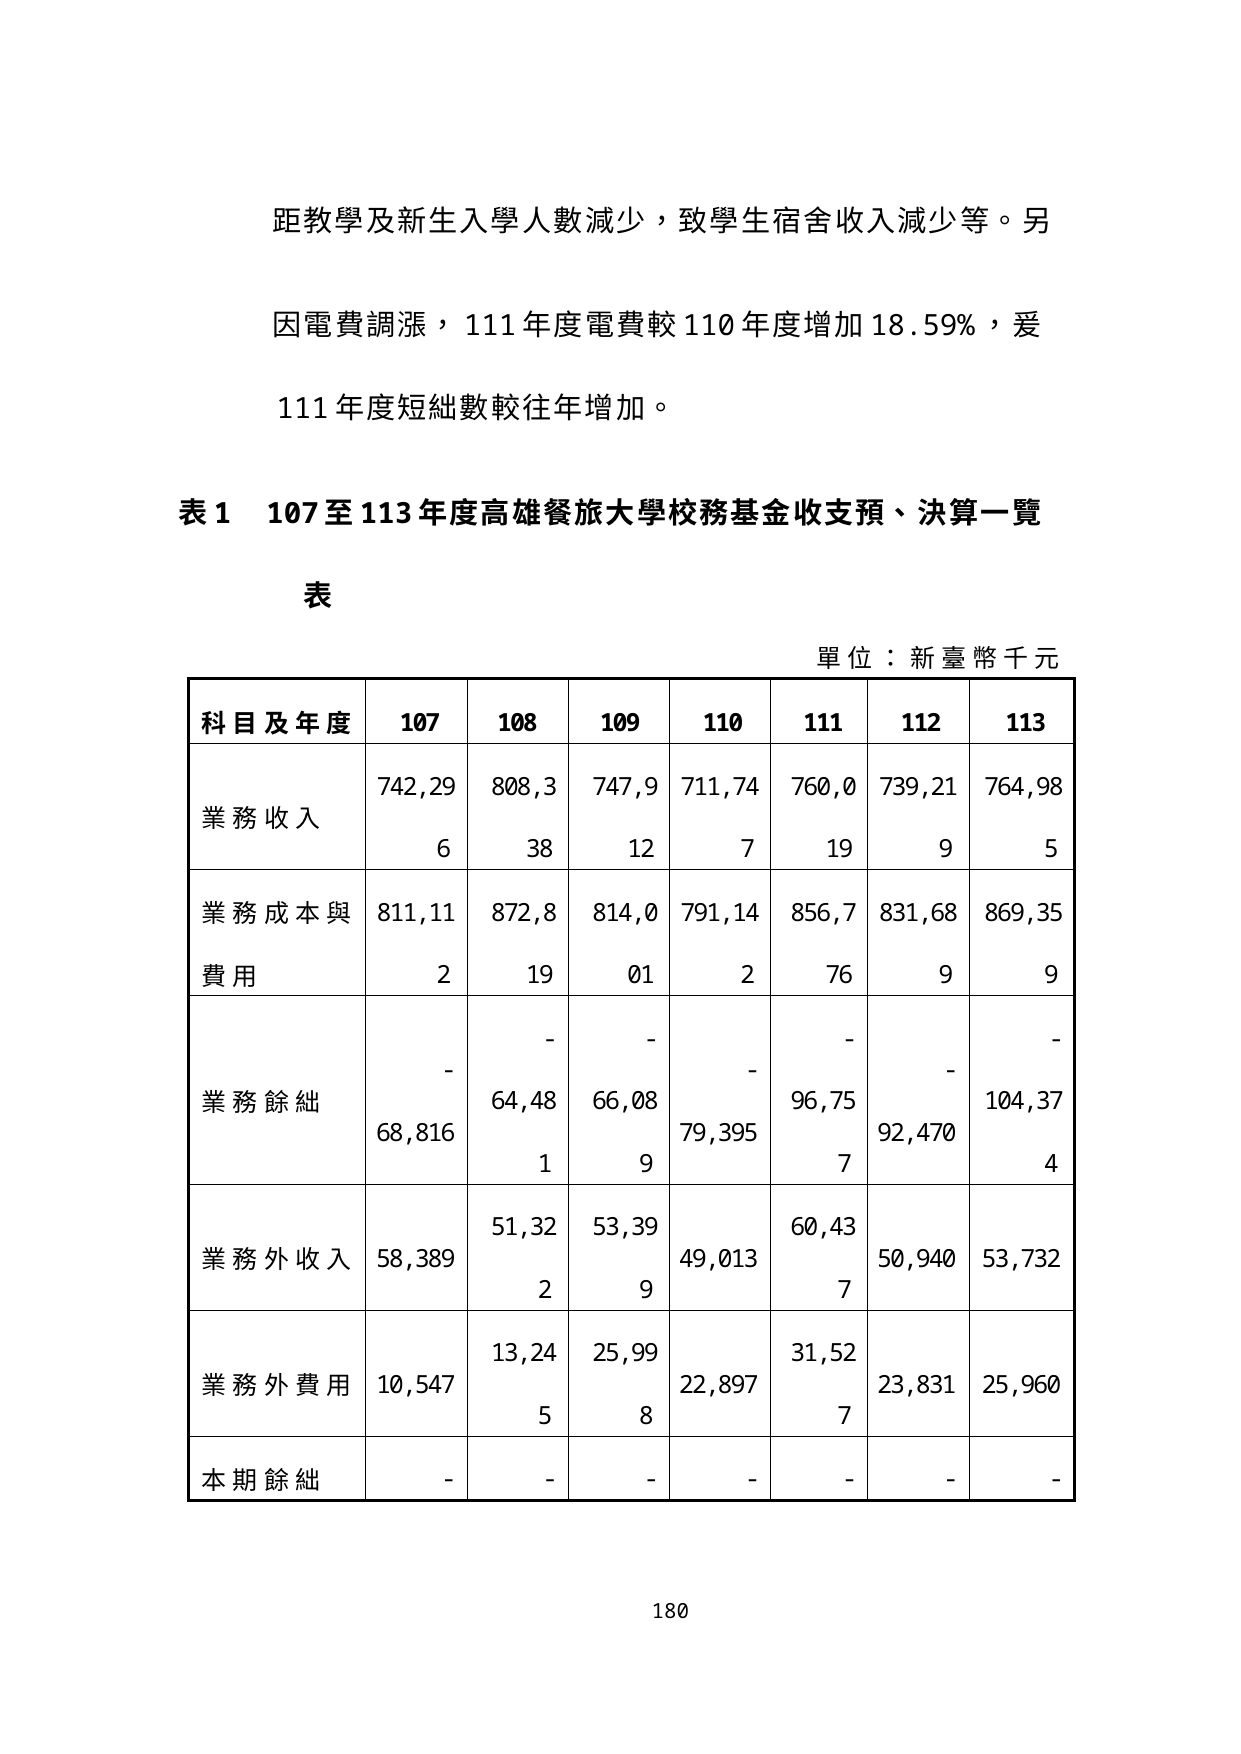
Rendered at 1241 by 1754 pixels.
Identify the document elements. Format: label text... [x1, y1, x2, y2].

table_cell 22,897 [670, 1311, 770, 1436]
table_cell 49,013 [670, 1185, 770, 1309]
table_cell 60,437 [771, 1185, 867, 1309]
table_cell [569, 1437, 669, 1499]
table_cell -104,374 [970, 996, 1073, 1183]
table_header 112 [868, 680, 969, 743]
table_cell 872,819 [468, 870, 568, 995]
table_cell 25,960 [970, 1311, 1073, 1436]
table_cell 760,019 [771, 744, 867, 869]
table_cell -66,089 [569, 996, 669, 1183]
table_cell 業務外費用 [190, 1311, 365, 1436]
table_header 111 [771, 680, 867, 743]
table_cell 業務餘絀 [190, 996, 365, 1183]
table_cell [670, 1437, 770, 1499]
table_cell 23,831 [868, 1311, 969, 1436]
table_cell 831,689 [868, 870, 969, 995]
table_cell 739,219 [868, 744, 969, 869]
table_cell 856,776 [771, 870, 867, 995]
table_cell 本期餘絀 [190, 1437, 365, 1499]
table_header 110 [670, 680, 770, 743]
table_cell 53,732 [970, 1185, 1073, 1309]
table_cell 業務成本與費用 [190, 870, 365, 995]
text 表1 107至113年度高雄餐旅大學校務基金收支預、決算一覽表 [177, 427, 1063, 615]
table_cell [868, 1437, 969, 1499]
table_cell 58,389 [366, 1185, 467, 1309]
table_cell 764,985 [970, 744, 1073, 869]
table_cell -96,757 [771, 996, 867, 1183]
table_cell 808,338 [468, 744, 568, 869]
table_cell 742,296 [366, 744, 467, 869]
text 單位：新臺幣千元 [177, 615, 1063, 677]
table_cell [771, 1437, 867, 1499]
table_cell 業務外收入 [190, 1185, 365, 1309]
table_cell 53,399 [569, 1185, 669, 1309]
table_header 108 [468, 680, 568, 743]
table_cell 50,940 [868, 1185, 969, 1309]
table_cell 814,001 [569, 870, 669, 995]
table_cell 10,547 [366, 1311, 467, 1436]
table_cell 13,245 [468, 1311, 568, 1436]
table_cell [468, 1437, 568, 1499]
text 距教學及新生入學人數減少，致學生宿舍收入減少等。另因電費調漲，111年度電費較110年度增加18.59%，爰111年度短絀數較往年增加。 [266, 177, 1063, 427]
table_cell -64,481 [468, 996, 568, 1183]
table_cell 711,747 [670, 744, 770, 869]
table_cell 811,112 [366, 870, 467, 995]
table_cell 業務收入 [190, 744, 365, 869]
table_header 113 [970, 680, 1073, 743]
table_cell -92,470 [868, 996, 969, 1183]
table_cell 791,142 [670, 870, 770, 995]
table_cell 51,322 [468, 1185, 568, 1309]
table_cell -79,395 [670, 996, 770, 1183]
table_cell -68,816 [366, 996, 467, 1183]
table_cell 31,527 [771, 1311, 867, 1436]
table_header 科目及年度 [190, 680, 365, 743]
table_cell 869,359 [970, 870, 1073, 995]
table_cell 747,912 [569, 744, 669, 869]
table_header 107 [366, 680, 467, 743]
table_cell [366, 1437, 467, 1499]
table_header 109 [569, 680, 669, 743]
table_cell [970, 1437, 1073, 1499]
table_cell 25,998 [569, 1311, 669, 1436]
